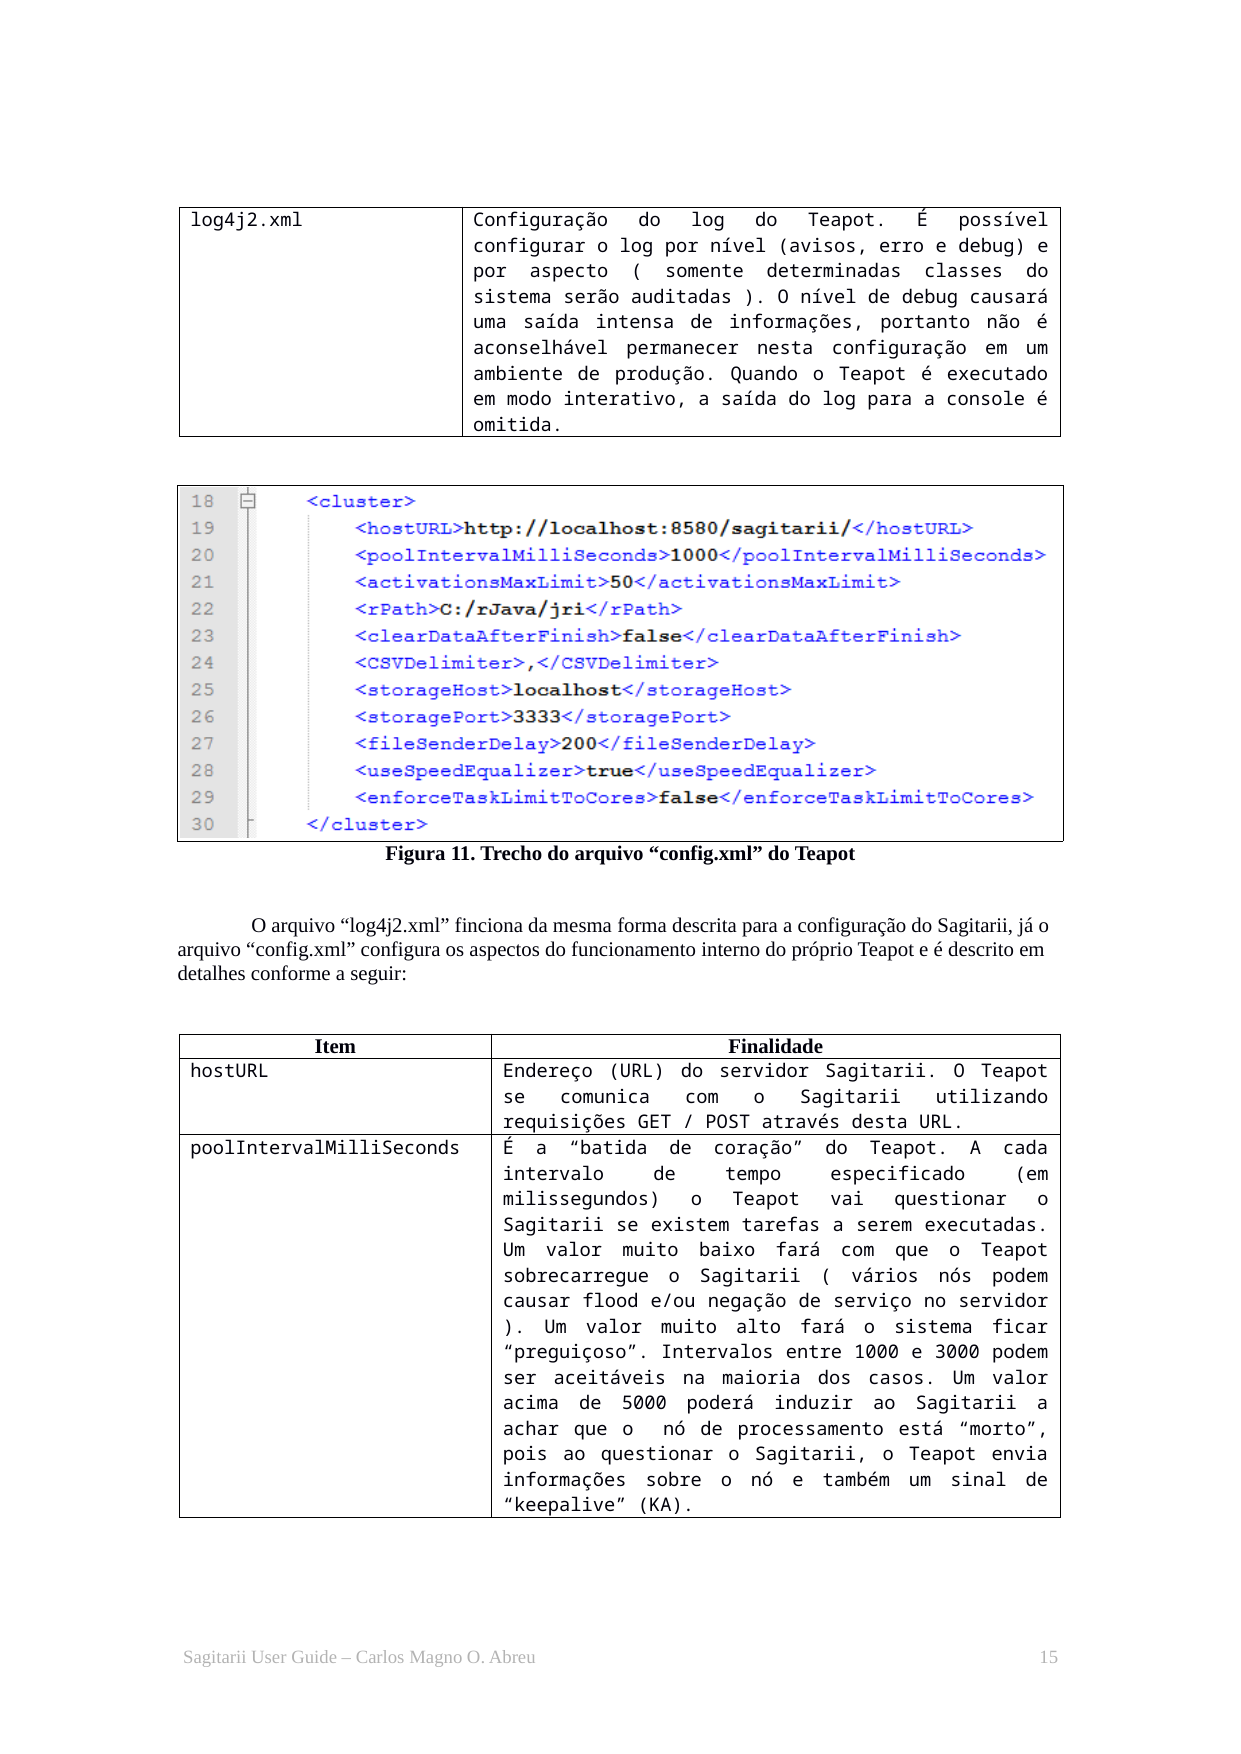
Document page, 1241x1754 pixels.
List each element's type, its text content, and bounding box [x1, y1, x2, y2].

table_cell poolIntervalMilliSeconds [180, 1135, 491, 1517]
table_cell Configuração do log do Teapot. É possível configurar o log por nível (avisos, erro e debug) e por aspecto ( somente determinadas classes do sistema serão auditadas ). O nível de debug causará uma saída intensa de informações, portanto não é aconselhável permanecer nesta configuração em um ambiente de produção. Quando o Teapot é executado em modo interativo, a saída do log para a console é omitida. [463, 208, 1060, 436]
table_cell Endereço (URL) do servidor Sagitarii. O Teapot se comunica com o Sagitarii utilizando requisições GET / POST através desta URL. [492, 1059, 1060, 1134]
title Figura 11. Trecho do arquivo “config.xml” do Teapot [177, 842, 1063, 865]
title [178, 486, 1063, 841]
table_cell hostURL [180, 1059, 491, 1134]
table_cell log4j2.xml [180, 208, 462, 436]
text O arquivo “log4j2.xml” finciona da mesma forma descrita para a configuração do Sagitarii, já o arquivo “config.xml” configura os aspectos do funcionamento interno do próprio Teapot e é descrito em detalhes conforme a seguir: [177, 913, 1063, 985]
table_header Finalidade [492, 1035, 1060, 1058]
table_header Item [180, 1035, 491, 1058]
table_cell É a “batida de coração” do Teapot. A cada intervalo de tempo especificado (em milissegundos) o Teapot vai questionar o Sagitarii se existem tarefas a serem executadas. Um valor muito baixo fará com que o Teapot sobrecarregue o Sagitarii ( vários nós podem causar flood e/ou negação de serviço no servidor ). Um valor muito alto fará o sistema ficar “preguiçoso”. Intervalos entre 1000 e 3000 podem ser aceitáveis na maioria dos casos. Um valor acima de 5000 poderá induzir ao Sagitarii a achar que o nó de processamento está “morto”, pois ao questionar o Sagitarii, o Teapot envia informações sobre o nó e também um sinal de “keepalive” (KA). [492, 1135, 1060, 1517]
